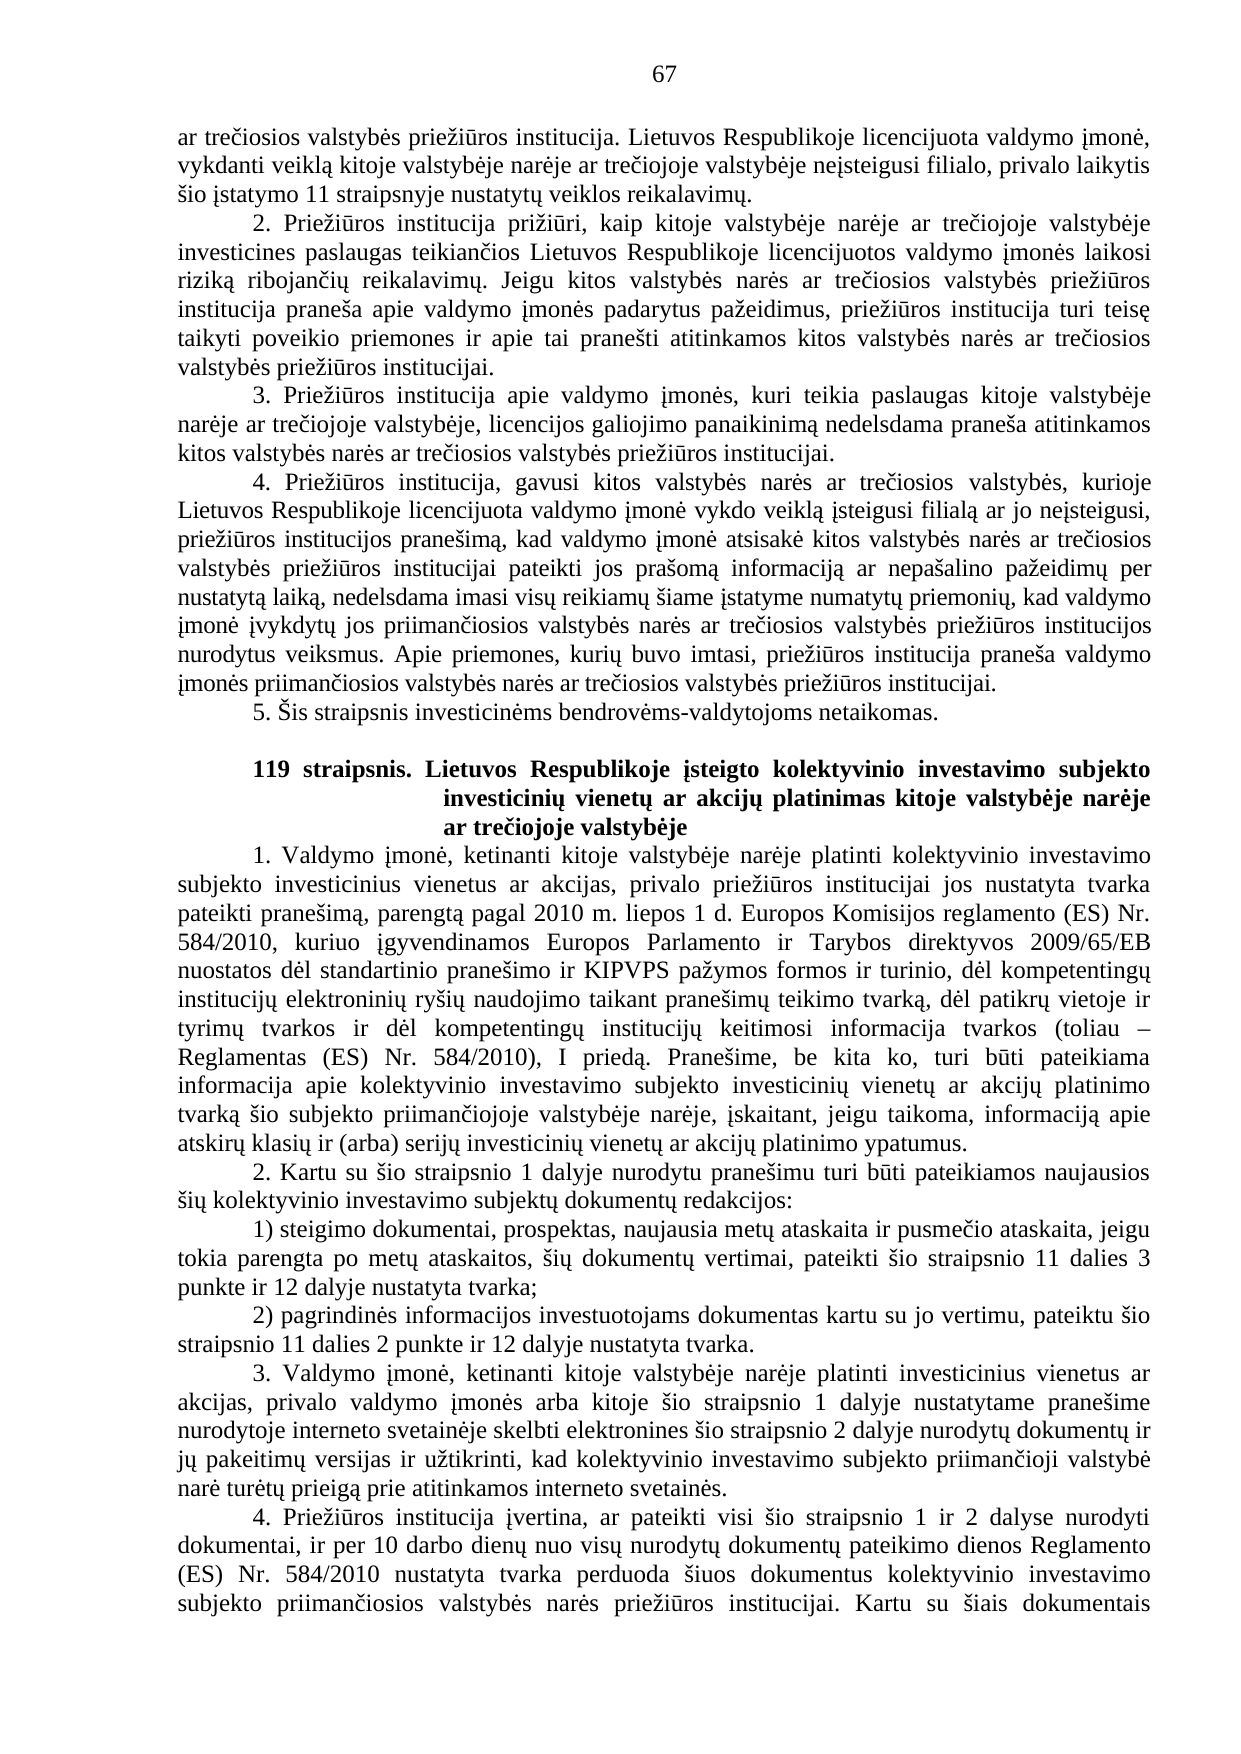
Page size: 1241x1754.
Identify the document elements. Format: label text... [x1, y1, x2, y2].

text 2. Priežiūros institucija prižiūri, kaip kitoje valstybėje narėje ar trečiojoje valstybėje investicines paslaugas teikiančios Lietuvos Respublikoje licencijuotos valdymo įmonės laikosi riziką ribojančių reikalavimų. Jeigu kitos valstybės narės ar trečiosios valstybės priežiūros institucija praneša apie valdymo įmonės padarytus pažeidimus, priežiūros institucija turi teisę taikyti poveikio priemones ir apie tai pranešti atitinkamos kitos valstybės narės ar trečiosios valstybės priežiūros institucijai. [177, 208, 1152, 381]
text 2) pagrindinės informacijos investuotojams dokumentas kartu su jo vertimu, pateiktu šio straipsnio 11 dalies 2 punkte ir 12 dalyje nustatyta tvarka. [177, 1301, 1152, 1358]
text 3. Priežiūros institucija apie valdymo įmonės, kuri teikia paslaugas kitoje valstybėje narėje ar trečiojoje valstybėje, licencijos galiojimo panaikinimą nedelsdama praneša atitinkamos kitos valstybės narės ar trečiosios valstybės priežiūros institucijai. [177, 381, 1152, 467]
text 4. Priežiūros institucija, gavusi kitos valstybės narės ar trečiosios valstybės, kurioje Lietuvos Respublikoje licencijuota valdymo įmonė vykdo veiklą įsteigusi filialą ar jo neįsteigusi, priežiūros institucijos pranešimą, kad valdymo įmonė atsisakė kitos valstybės narės ar trečiosios valstybės priežiūros institucijai pateikti jos prašomą informaciją ar nepašalino pažeidimų per nustatytą laiką, nedelsdama imasi visų reikiamų šiame įstatyme numatytų priemonių, kad valdymo įmonė įvykdytų jos priimančiosios valstybės narės ar trečiosios valstybės priežiūros institucijos nurodytus veiksmus. Apie priemones, kurių buvo imtasi, priežiūros institucija praneša valdymo įmonės priimančiosios valstybės narės ar trečiosios valstybės priežiūros institucijai. [177, 467, 1152, 697]
text 1. Valdymo įmonė, ketinanti kitoje valstybėje narėje platinti kolektyvinio investavimo subjekto investicinius vienetus ar akcijas, privalo priežiūros institucijai jos nustatyta tvarka pateikti pranešimą, parengtą pagal 2010 m. liepos 1 d. Europos Komisijos reglamento (ES) Nr. 584/2010, kuriuo įgyvendinamos Europos Parlamento ir Tarybos direktyvos 2009/65/EB nuostatos dėl standartinio pranešimo ir KIPVPS pažymos formos ir turinio, dėl kompetentingų institucijų elektroninių ryšių naudojimo taikant pranešimų teikimo tvarką, dėl patikrų vietoje ir tyrimų tvarkos ir dėl kompetentingų institucijų keitimosi informacija tvarkos (toliau – Reglamentas (ES) Nr. 584/2010), I priedą. Pranešime, be kita ko, turi būti pateikiama informacija apie kolektyvinio investavimo subjekto investicinių vienetų ar akcijų platinimo tvarką šio subjekto priimančiojoje valstybėje narėje, įskaitant, jeigu taikoma, informaciją apie atskirų klasių ir (arba) serijų investicinių vienetų ar akcijų platinimo ypatumus. [177, 841, 1152, 1157]
text 3. Valdymo įmonė, ketinanti kitoje valstybėje narėje platinti investicinius vienetus ar akcijas, privalo valdymo įmonės arba kitoje šio straipsnio 1 dalyje nustatytame pranešime nurodytoje interneto svetainėje skelbti elektronines šio straipsnio 2 dalyje nurodytų dokumentų ir jų pakeitimų versijas ir užtikrinti, kad kolektyvinio investavimo subjekto priimančioji valstybė narė turėtų prieigą prie atitinkamos interneto svetainės. [177, 1358, 1152, 1502]
text 1) steigimo dokumentai, prospektas, naujausia metų ataskaita ir pusmečio ataskaita, jeigu tokia parengta po metų ataskaitos, šių dokumentų vertimai, pateikti šio straipsnio 11 dalies 3 punkte ir 12 dalyje nustatyta tvarka; [177, 1214, 1152, 1301]
text 5. Šis straipsnis investicinėms bendrovėms-valdytojoms netaikomas. [177, 697, 1152, 726]
text 2. Kartu su šio straipsnio 1 dalyje nurodytu pranešimu turi būti pateikiamos naujausios šių kolektyvinio investavimo subjektų dokumentų redakcijos: [177, 1157, 1152, 1214]
text ar trečiosios valstybės priežiūros institucija. Lietuvos Respublikoje licencijuota valdymo įmonė, vykdanti veiklą kitoje valstybėje narėje ar trečiojoje valstybėje neįsteigusi filialo, privalo laikytis šio įstatymo 11 straipsnyje nustatytų veiklos reikalavimų. [177, 122, 1152, 208]
text 4. Priežiūros institucija įvertina, ar pateikti visi šio straipsnio 1 ir 2 dalyse nurodyti dokumentai, ir per 10 darbo dienų nuo visų nurodytų dokumentų pateikimo dienos Reglamento (ES) Nr. 584/2010 nustatyta tvarka perduoda šiuos dokumentus kolektyvinio investavimo subjekto priimančiosios valstybės narės priežiūros institucijai. Kartu su šiais dokumentais [177, 1502, 1152, 1617]
text 119 straipsnis. Lietuvos Respublikoje įsteigto kolektyvinio investavimo subjekto investicinių vienetų ar akcijų platinimas kitoje valstybėje narėje ar trečiojoje valstybėje [252, 754, 1152, 841]
